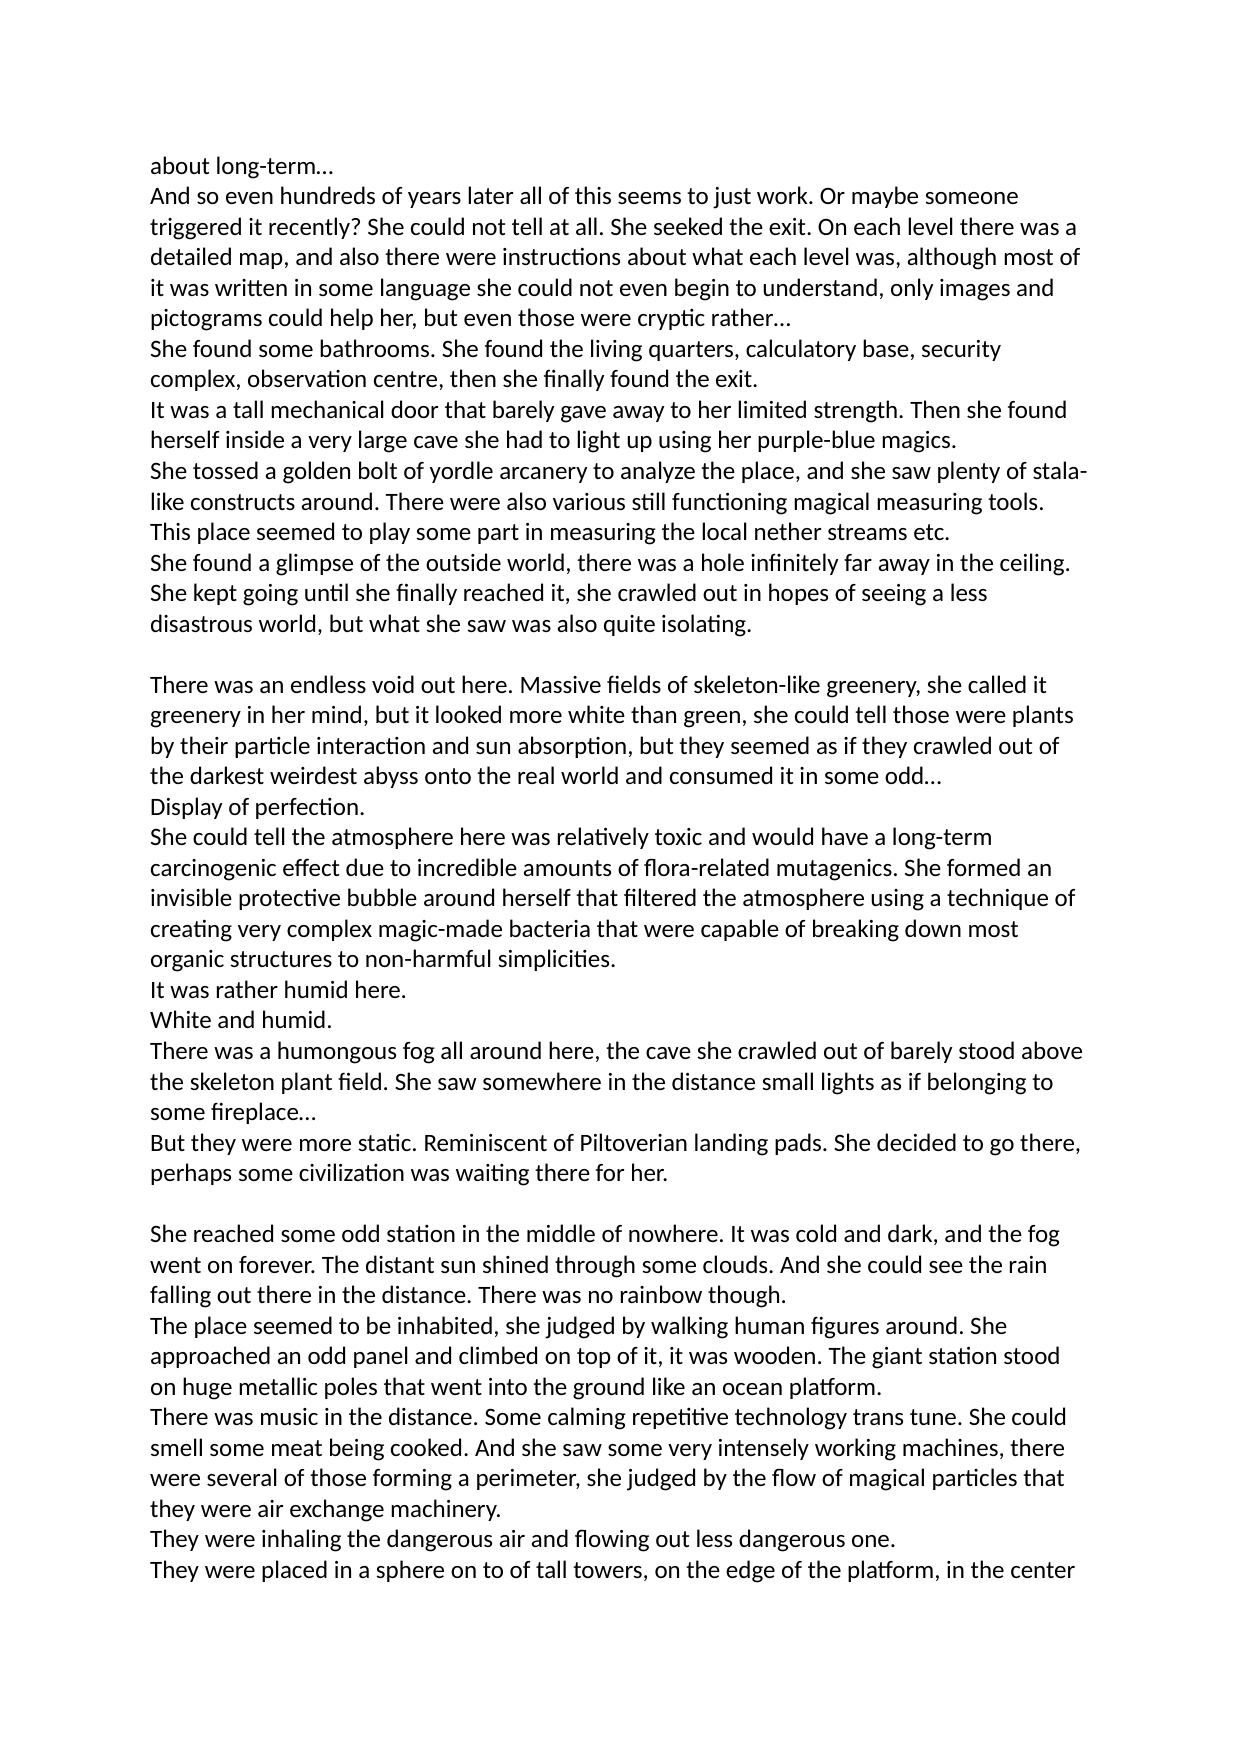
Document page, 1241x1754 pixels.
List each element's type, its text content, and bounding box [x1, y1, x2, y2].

text about long-term… And so even hundreds of years later all of this seems to just work. Or maybe someone triggered it recently? She could not tell at all. She seeked the exit. On each level there was a detailed map, and also there were instructions about what each level was, although most of it was written in some language she could not even begin to understand, only images and pictograms could help her, but even those were cryptic rather… She found some bathrooms. She found the living quarters, calculatory base, security complex, observation centre, then she finally found the exit. It was a tall mechanical door that barely gave away to her limited strength. Then she found herself inside a very large cave she had to light up using her purple-blue magics. She tossed a golden bolt of yordle arcanery to analyze the place, and she saw plenty of stala-like constructs around. There were also various still functioning magical measuring tools. This place seemed to play some part in measuring the local nether streams etc. She found a glimpse of the outside world, there was a hole infinitely far away in the ceiling. She kept going until she finally reached it, she crawled out in hopes of seeing a less disastrous world, but what she saw was also quite isolating. There was an endless void out here. Massive fields of skeleton-like greenery, she called it greenery in her mind, but it looked more white than green, she could tell those were plants by their particle interaction and sun absorption, but they seemed as if they crawled out of the darkest weirdest abyss onto the real world and consumed it in some odd… Display of perfection. She could tell the atmosphere here was relatively toxic and would have a long-term carcinogenic effect due to incredible amounts of flora-related mutagenics. She formed an invisible protective bubble around herself that filtered the atmosphere using a technique of creating very complex magic-made bacteria that were capable of breaking down most organic structures to non-harmful simplicities. It was rather humid here. White and humid. There was a humongous fog all around here, the cave she crawled out of barely stood above the skeleton plant field. She saw somewhere in the distance small lights as if belonging to some fireplace… But they were more static. Reminiscent of Piltoverian landing pads. She decided to go there, perhaps some civilization was waiting there for her. She reached some odd station in the middle of nowhere. It was cold and dark, and the fog went on forever. The distant sun shined through some clouds. And she could see the rain falling out there in the distance. There was no rainbow though. The place seemed to be inhabited, she judged by walking human figures around. She approached an odd panel and climbed on top of it, it was wooden. The giant station stood on huge metallic poles that went into the ground like an ocean platform. There was music in the distance. Some calming repetitive technology trans tune. She could smell some meat being cooked. And she saw some very intensely working machines, there were several of those forming a perimeter, she judged by the flow of magical particles that they were air exchange machinery. They were inhaling the dangerous air and flowing out less dangerous one. They were placed in a sphere on to of tall towers, on the edge of the platform, in the center [150, 150, 1090, 1584]
